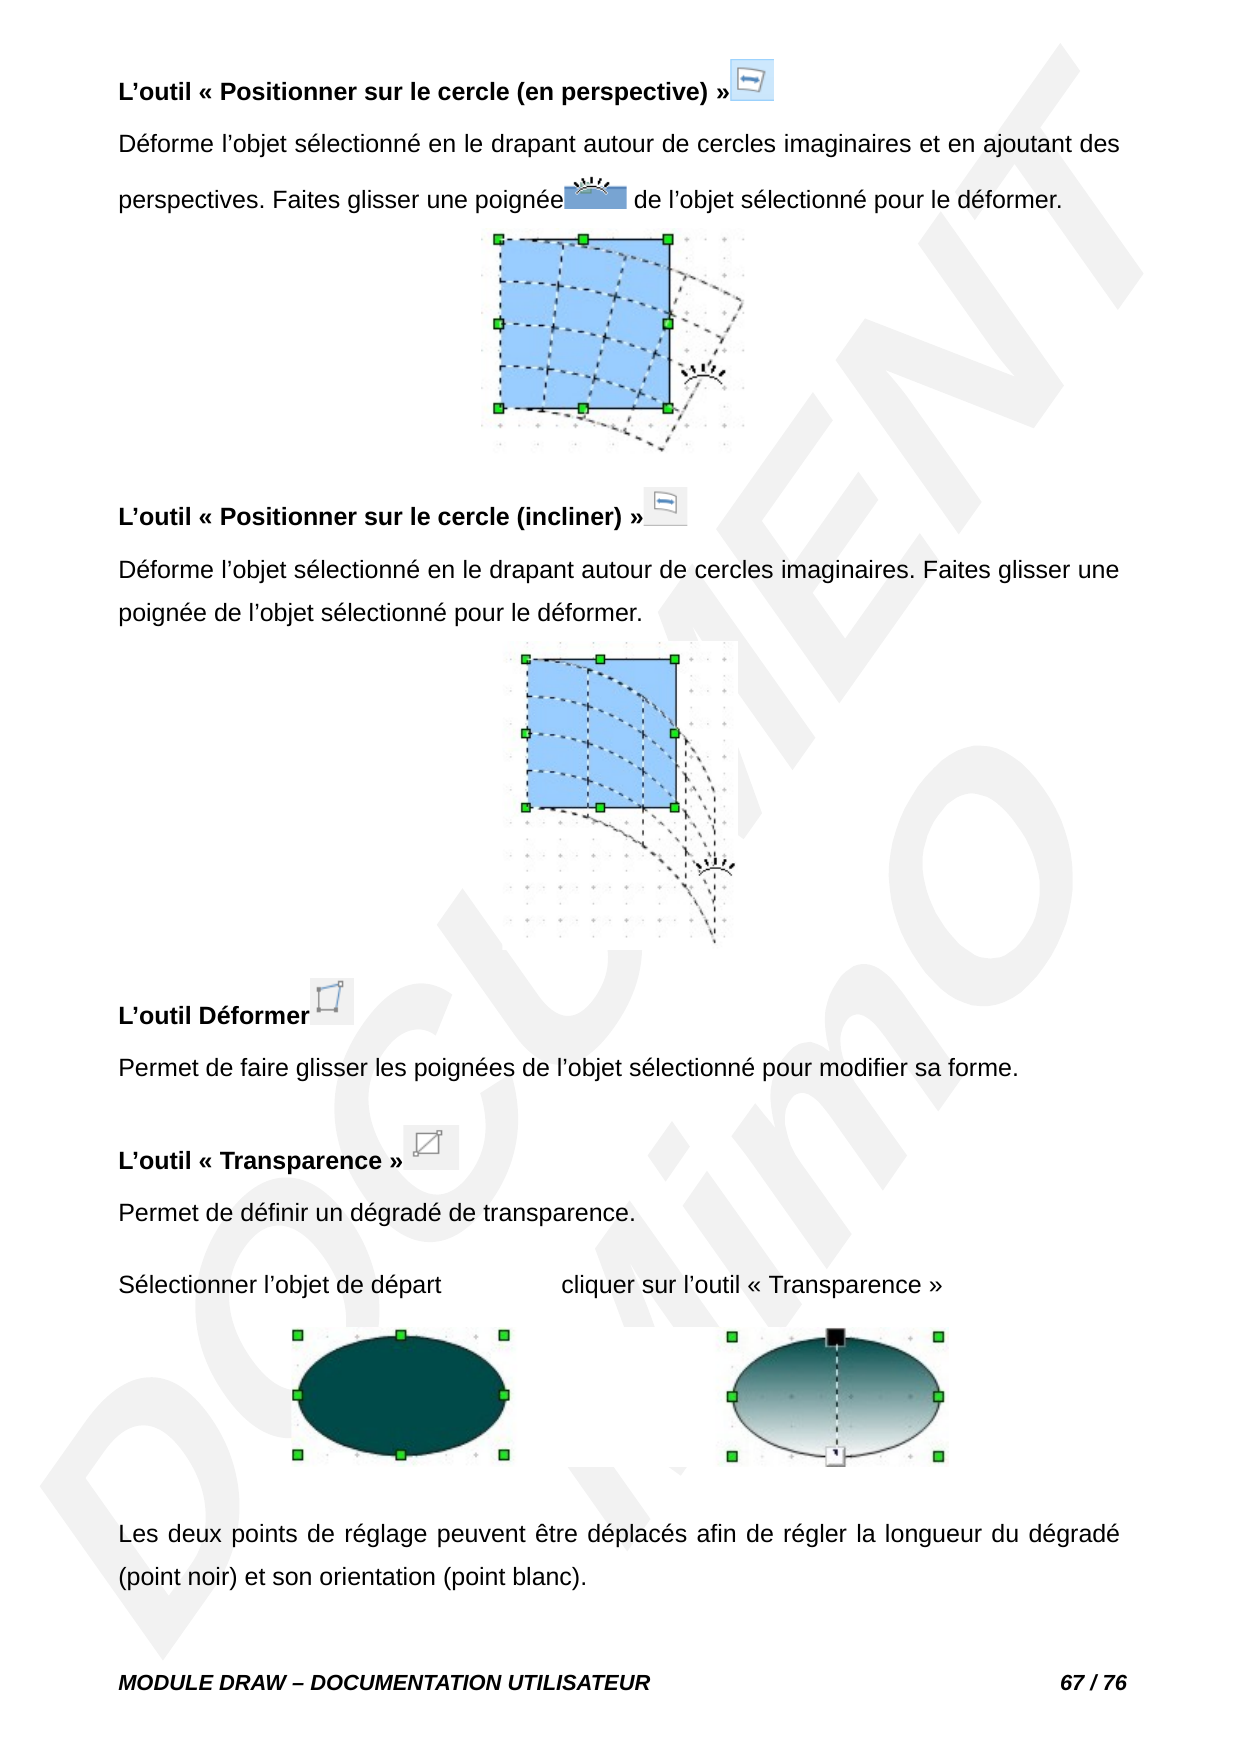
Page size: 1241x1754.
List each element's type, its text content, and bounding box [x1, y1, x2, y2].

picture [502, 641, 738, 950]
text L’outil « Transparence » [118, 1125, 1122, 1175]
picture [729, 59, 774, 101]
text L’outil « Positionner sur le cercle (en perspective) » [118, 59, 1122, 106]
text Sélectionner l’objet de départ cliquer sur l’outil « Transparence » [118, 1270, 1122, 1299]
picture [564, 172, 627, 209]
text Déforme l’objet sélectionné en le drapant autour de cercles imaginaires. Faites glisser une poignée de l’objet sélectionné pour le déformer. [118, 555, 1122, 627]
picture [643, 487, 688, 526]
picture [310, 978, 354, 1025]
text Permet de définir un dégradé de transparence. [118, 1198, 1122, 1227]
text Les deux points de réglage peuvent être déplacés afin de régler la longueur du dégradé (point noir) et son orientation (point blanc). [118, 1519, 1122, 1591]
text L’outil « Positionner sur le cercle (incliner) » [118, 487, 1122, 531]
text L’outil Déformer [118, 978, 1122, 1030]
text Permet de faire glisser les poignées de l’objet sélectionné pour modifier sa forme. [118, 1053, 1122, 1082]
picture [403, 1125, 460, 1170]
text Déforme l’objet sélectionné en le drapant autour de cercles imaginaires et en ajoutant des perspectives. Faites glisser une poignée de l’objet sélectionné pour le déformer. [118, 129, 1122, 214]
picture [291, 1327, 949, 1467]
picture [481, 228, 759, 458]
